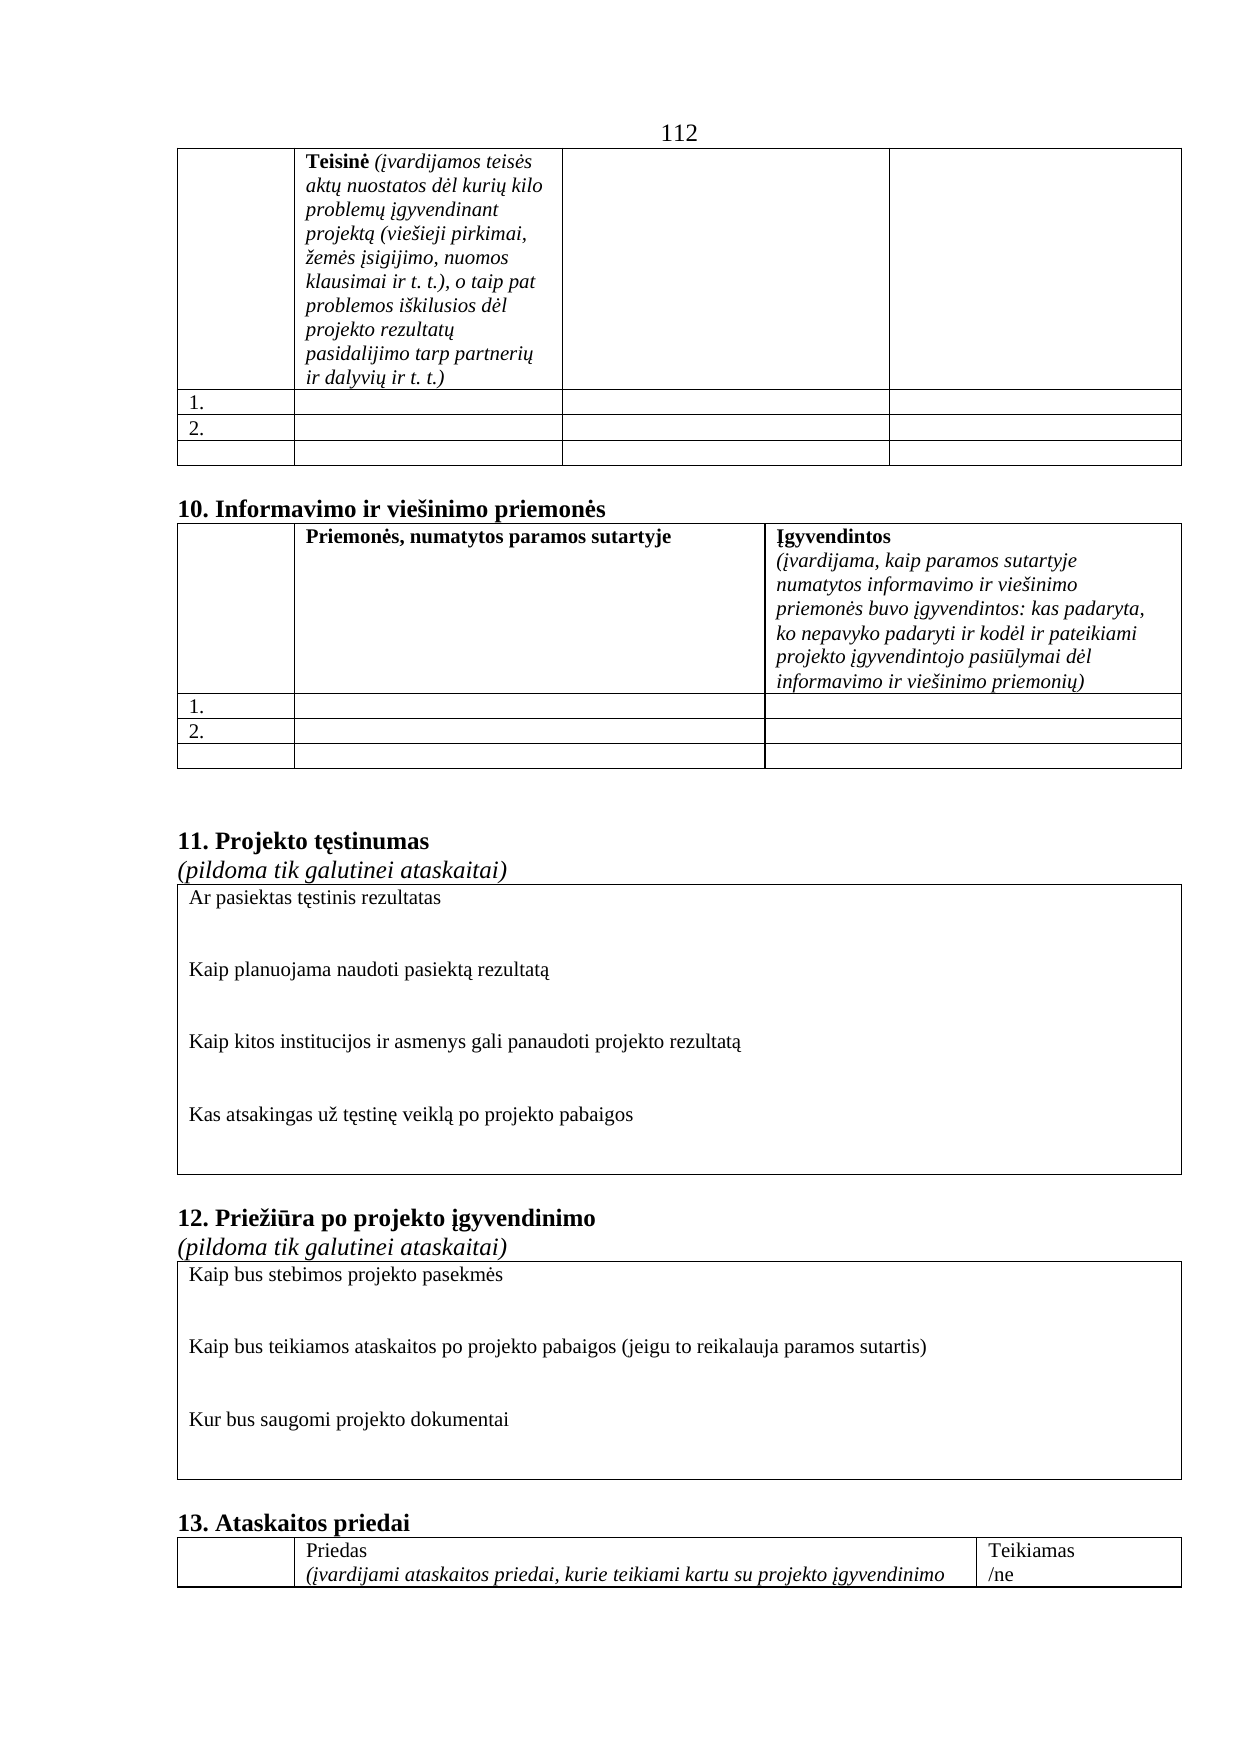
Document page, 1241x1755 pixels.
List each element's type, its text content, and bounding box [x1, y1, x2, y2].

table_header Kaip bus stebimos projekto pasekmės Kaip bus teikiamos ataskaitos po projekto pabaigos (jeigu to reikalauja paramos sutartis) Kur bus saugomi projekto dokumentai [178, 1262, 1181, 1479]
text (pildoma tik galutinei ataskaitai) [177, 1232, 1181, 1261]
table_cell [563, 149, 889, 389]
table_cell 1. [178, 390, 294, 414]
table_cell [563, 390, 889, 414]
table_cell [890, 149, 1181, 389]
text 10. Informavimo ir viešinimo priemonės [177, 494, 1181, 523]
table_cell [178, 744, 294, 768]
table_cell [178, 441, 294, 464]
table_cell [295, 390, 562, 414]
table_header Teikiamas /ne [977, 1538, 1181, 1586]
table_cell [890, 415, 1181, 439]
table_cell [766, 694, 1181, 718]
text 11. Projekto tęstinumas [177, 826, 1181, 855]
table_cell [295, 744, 764, 768]
table_header [178, 1538, 294, 1586]
table_header Įgyvendintos (įvardijama, kaip paramos sutartyje numatytos informavimo ir viešinimo priemonės buvo įgyvendintos: kas padaryta, ko nepavyko padaryti ir kodėl ir pateikiami projekto įgyvendintojo pasiūlymai dėl informavimo ir viešinimo priemonių) [766, 524, 1181, 693]
table_cell [890, 390, 1181, 414]
text 12. Priežiūra po projekto įgyvendinimo [177, 1203, 1181, 1232]
table_cell 1. [178, 694, 294, 718]
table_header Priemonės, numatytos paramos sutartyje [295, 524, 764, 693]
table_cell [563, 415, 889, 439]
table_cell 2. [178, 415, 294, 439]
table_header Ar pasiektas tęstinis rezultatas Kaip planuojama naudoti pasiektą rezultatą Kaip kitos institucijos ir asmenys gali panaudoti projekto rezultatą Kas atsakingas už tęstinę veiklą po projekto pabaigos [178, 885, 1181, 1174]
table_cell [295, 694, 764, 718]
table_cell Teisinė (įvardijamos teisės aktų nuostatos dėl kurių kilo problemų įgyvendinant projektą (viešieji pirkimai, žemės įsigijimo, nuomos klausimai ir t. t.), o taip pat problemos iškilusios dėl projekto rezultatų pasidalijimo tarp partnerių ir dalyvių ir t. t.) [295, 149, 562, 389]
text 13. Ataskaitos priedai [177, 1508, 1181, 1537]
table_cell [295, 719, 764, 743]
table_cell [890, 441, 1181, 464]
table_cell 2. [178, 719, 294, 743]
table_cell [295, 441, 562, 464]
table_cell [766, 719, 1181, 743]
table_cell [563, 441, 889, 464]
text (pildoma tik galutinei ataskaitai) [177, 855, 1181, 884]
table_cell [295, 415, 562, 439]
table_cell [766, 744, 1181, 768]
table_header [178, 524, 294, 693]
table_header Priedas (įvardijami ataskaitos priedai, kurie teikiami kartu su projekto įgyvendinimo [295, 1538, 976, 1586]
table_cell [178, 149, 294, 389]
